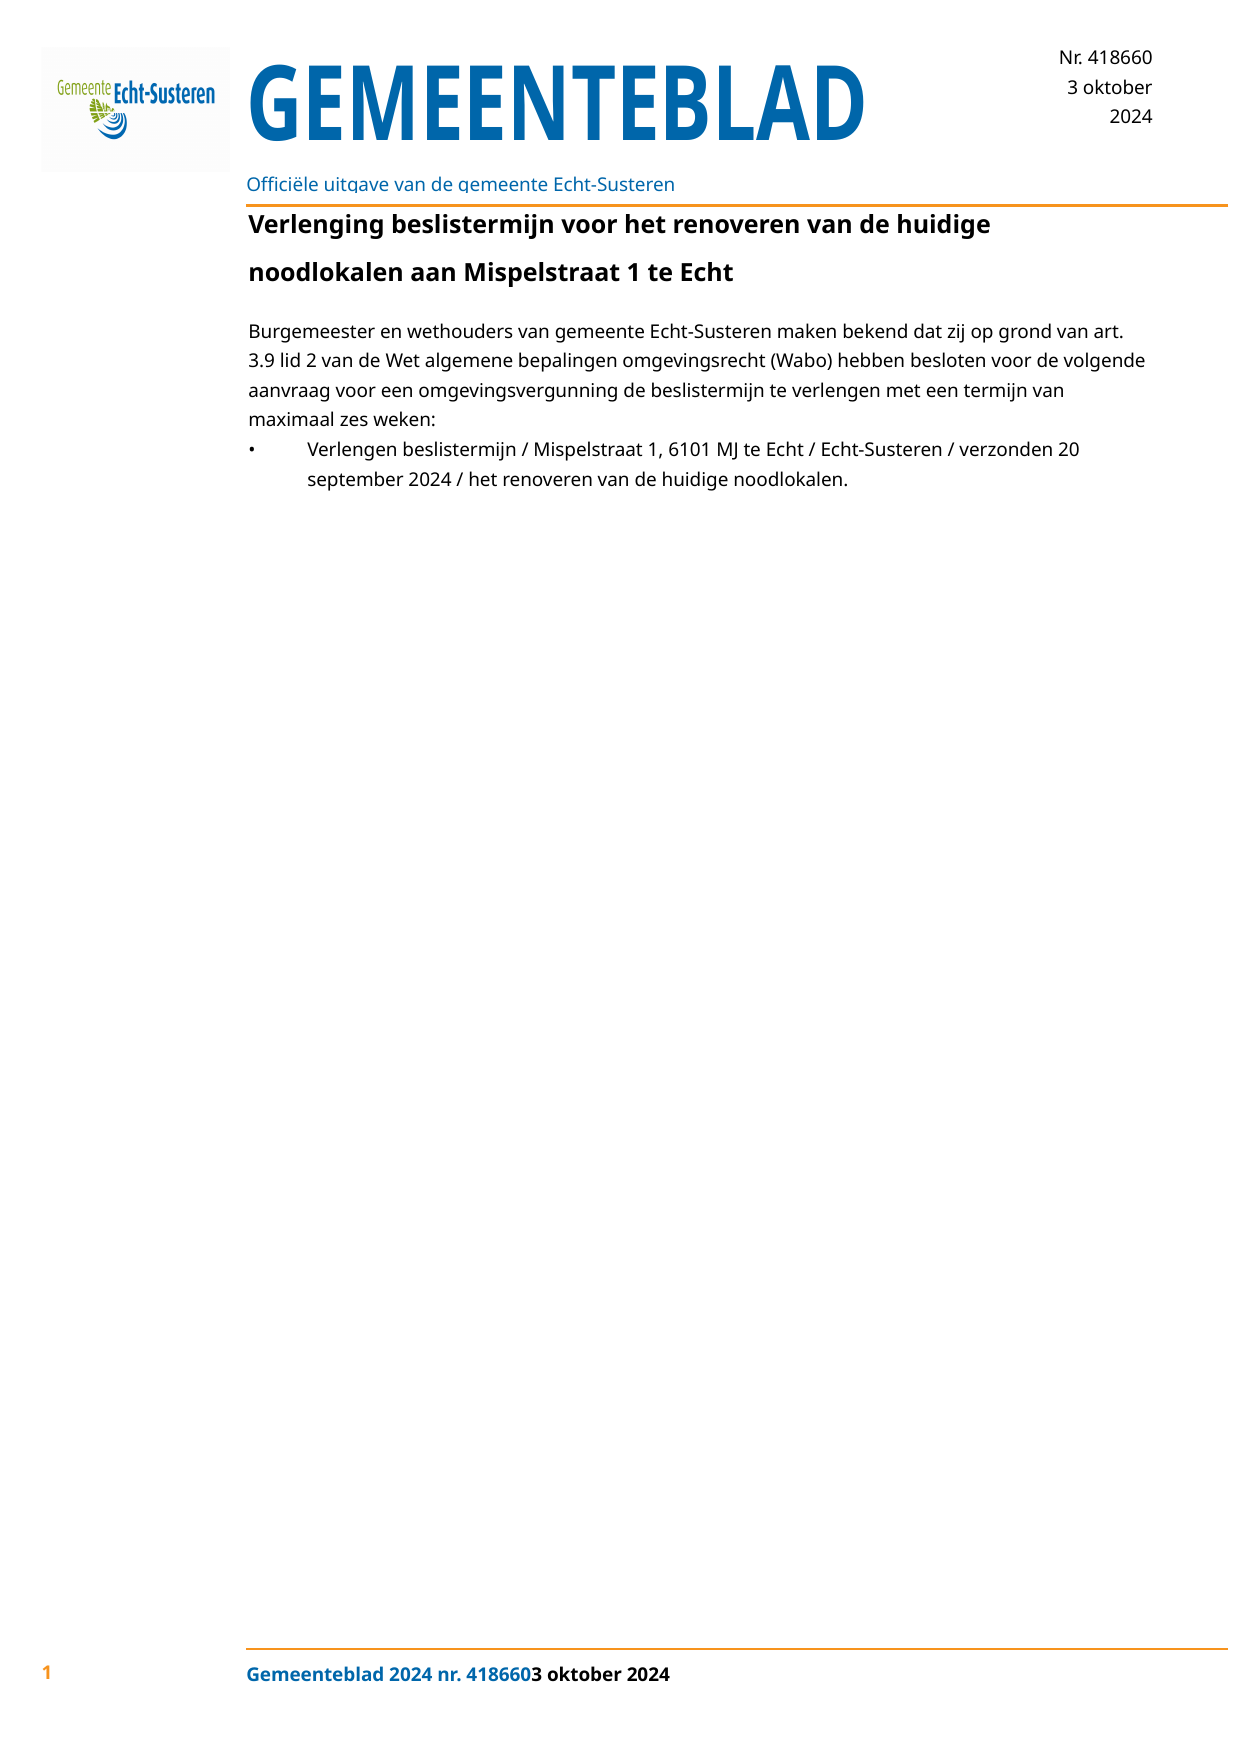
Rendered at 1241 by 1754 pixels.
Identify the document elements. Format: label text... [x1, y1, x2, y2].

text Burgemeester en wethouders van gemeente Echt-Susteren maken bekend dat zij op grond van art. 3.9 lid 2 van de Wet algemene bepalingen omgevingsrecht (Wabo) hebben besloten voor de volgende aanvraag voor een omgevingsvergunning de beslistermijn te verlengen met een termijn van maximaal zes weken: [248, 318, 1152, 432]
text Verlenging beslistermijn voor het renoveren van de huidige noodlokalen aan Mispelstraat 1 te Echt [248, 207, 1152, 288]
list Verlengen beslistermijn / Mispelstraat 1, 6101 MJ te Echt / Echt-Susteren / verzonden 20 september 2024 / het renoveren van de huidige noodlokalen. [248, 436, 1152, 492]
picture [41, 47, 231, 172]
